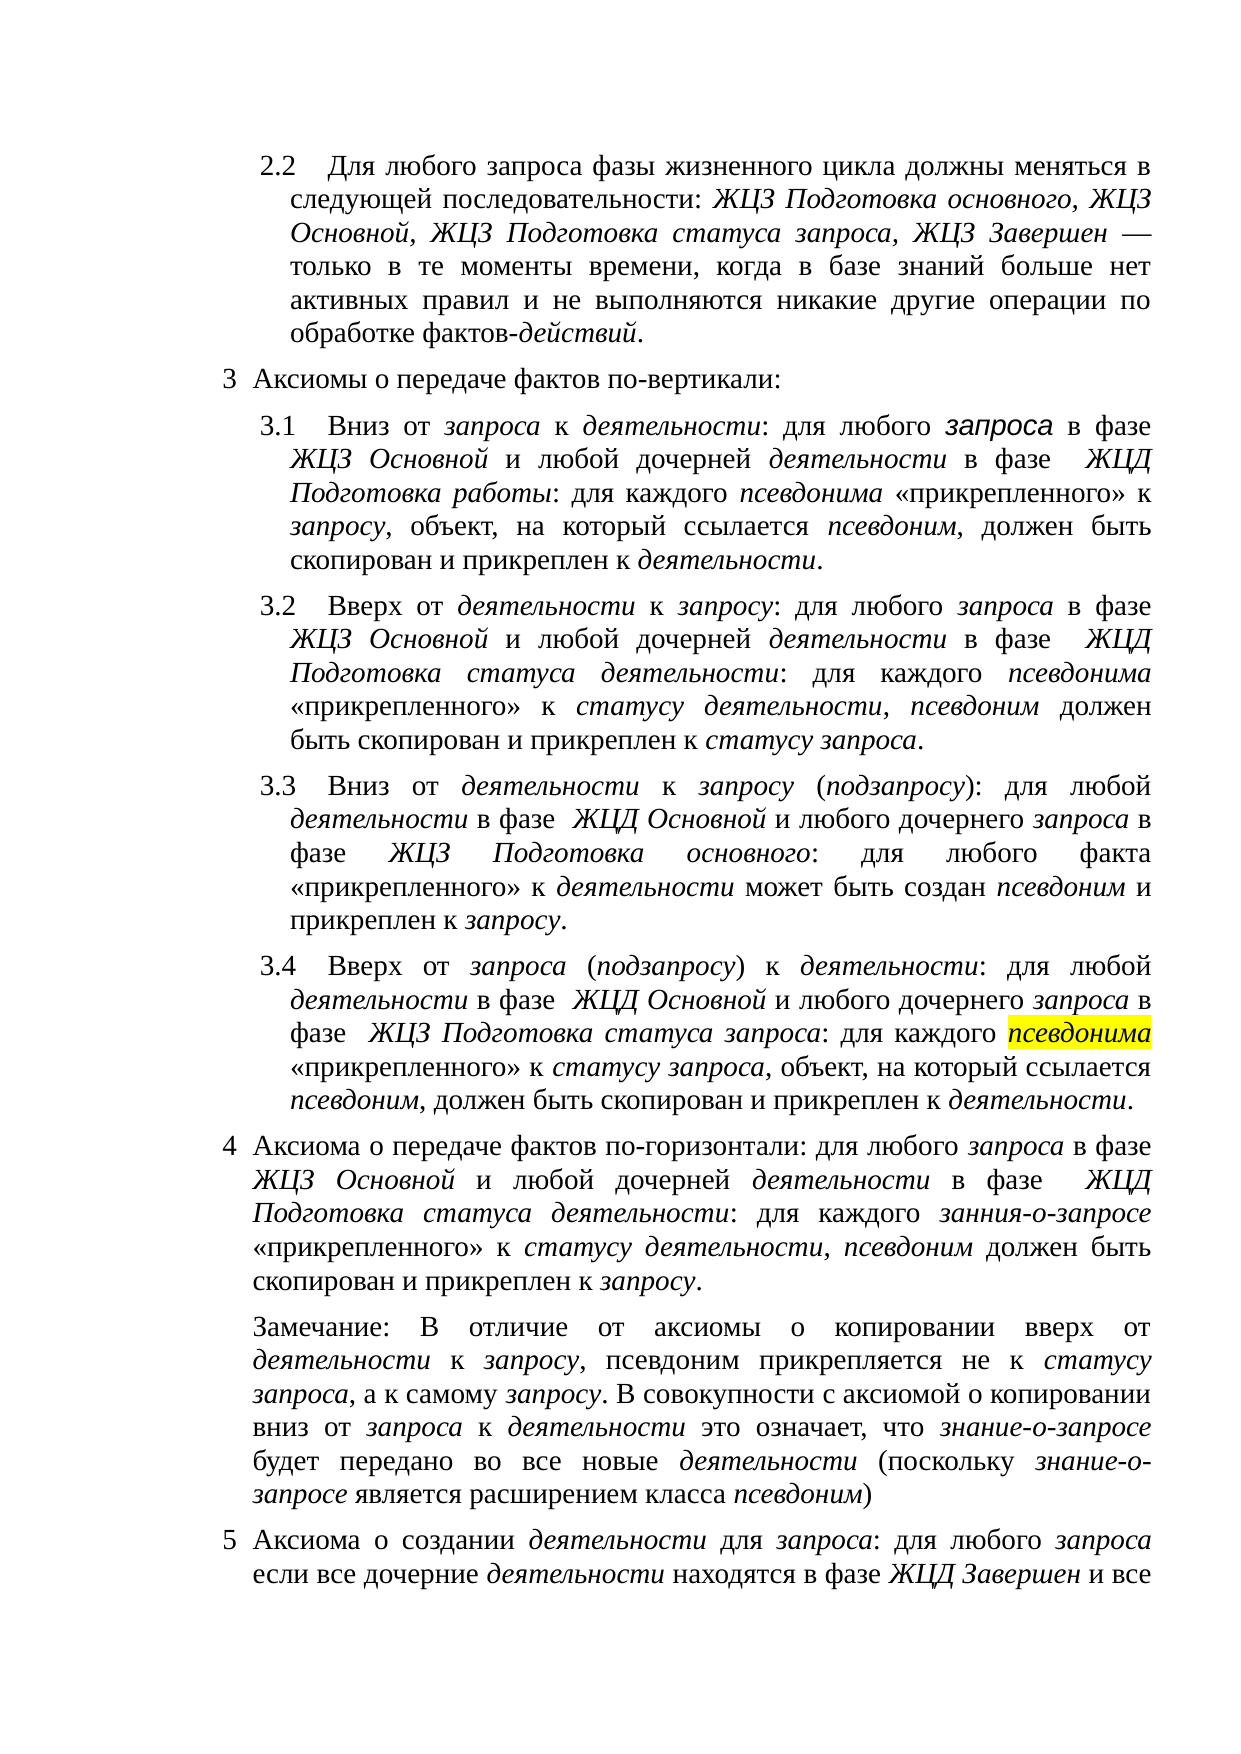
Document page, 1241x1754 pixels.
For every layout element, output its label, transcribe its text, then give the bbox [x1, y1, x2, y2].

list Вверх от запроса (подзапросу) к деятельности: для любой деятельности в фазе ЖЦД Основной и любого дочернего запроса в фазе ЖЦЗ Подготовка статуса запроса: для каждого псевдонима «прикрепленного» к статусу запроса, объект, на который ссылается псевдоним, должен быть скопирован и прикреплен к деятельности. [252, 948, 1152, 1116]
list Аксиома о создании деятельности для запроса: для любого запроса если все дочерние деятельности находятся в фазе ЖЦД Завершен и все [215, 1522, 1152, 1589]
list Замечание: В отличие от аксиомы о копировании вверх от деятельности к запросу, псевдоним прикрепляется не к статусу запроса, а к самому запросу. В совокупности с аксиомой о копировании вниз от запроса к деятельности это означает, что знание-о-запросе будет передано во все новые деятельности (поскольку знание-о-запросе является расширением класса псевдоним) [215, 1309, 1152, 1510]
list Для любого запроса фазы жизненного цикла должны меняться в следующей последовательности: ЖЦЗ Подготовка основного, ЖЦЗ Основной, ЖЦЗ Подготовка статуса запроса, ЖЦЗ Завершен — только в те моменты времени, когда в базе знаний больше нет активных правил и не выполняются никакие другие операции по обработке фактов-действий. [252, 148, 1152, 349]
list Вниз от деятельности к запросу (подзапросу): для любой деятельности в фазе ЖЦД Основной и любого дочернего запроса в фазе ЖЦЗ Подготовка основного: для любого факта «прикрепленного» к деятельности может быть создан псевдоним и прикреплен к запросу. [252, 768, 1152, 936]
list Вниз от запроса к деятельности: для любого запроса в фазе ЖЦЗ Основной и любой дочерней деятельности в фазе ЖЦД Подготовка работы: для каждого псевдонима «прикрепленного» к запросу, объект, на который ссылается псевдоним, должен быть скопирован и прикреплен к деятельности. [252, 407, 1152, 575]
list Аксиома о передаче фактов по-горизонтали: для любого запроса в фазе ЖЦЗ Основной и любой дочерней деятельности в фазе ЖЦД Подготовка статуса деятельности: для каждого занния-о-запросе «прикрепленного» к статусу деятельности, псевдоним должен быть скопирован и прикреплен к запросу. [215, 1128, 1152, 1296]
list Вверх от деятельности к запросу: для любого запроса в фазе ЖЦЗ Основной и любой дочерней деятельности в фазе ЖЦД Подготовка статуса деятельности: для каждого псевдонима «прикрепленного» к статусу деятельности, псевдоним должен быть скопирован и прикреплен к статусу запроса. [252, 588, 1152, 756]
list Аксиомы о передаче фактов по-вертикали: [215, 361, 1152, 395]
